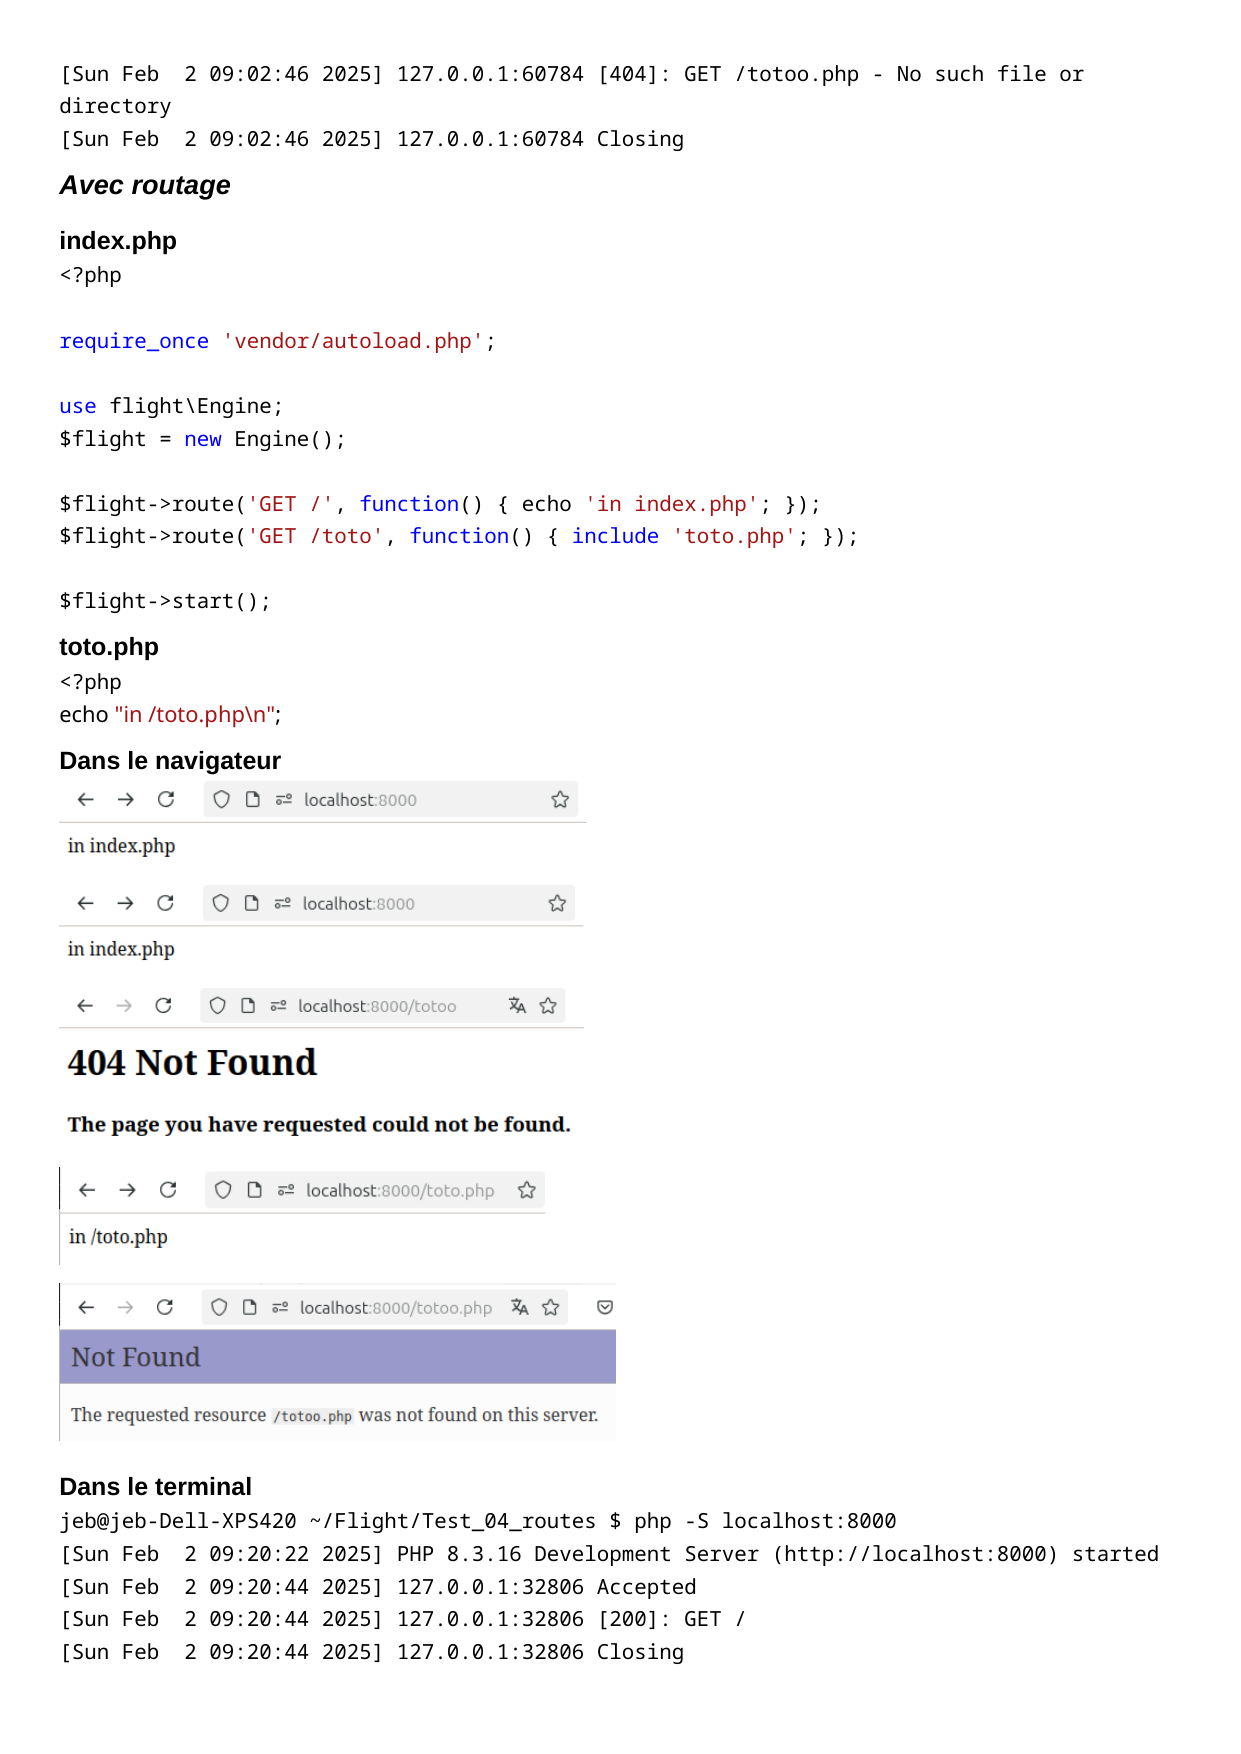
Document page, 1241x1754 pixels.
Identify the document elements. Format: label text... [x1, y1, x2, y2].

subtitle Dans le navigateur [59, 746, 1181, 775]
text $flight->start(); [59, 587, 1181, 615]
text require_once 'vendor/autoload.php'; [59, 326, 1181, 354]
picture [59, 781, 587, 866]
text $flight->route('GET /', function() { echo 'in index.php'; }); [59, 489, 1181, 517]
text [Sun Feb 2 09:20:44 2025] 127.0.0.1:32806 Accepted [59, 1572, 1181, 1600]
text <?php [59, 261, 1181, 289]
text [Sun Feb 2 09:02:46 2025] 127.0.0.1:60784 Closing [59, 124, 1181, 153]
subtitle index.php [59, 226, 1181, 254]
picture [59, 1167, 546, 1265]
text use flight\Engine; [59, 391, 1181, 419]
subtitle Dans le terminal [59, 1472, 1181, 1500]
subtitle Avec routage [59, 169, 1181, 201]
text [Sun Feb 2 09:20:44 2025] 127.0.0.1:32806 Closing [59, 1637, 1181, 1666]
text echo "in /toto.php\n"; [59, 699, 1181, 729]
picture [59, 1283, 616, 1441]
text <?php [59, 667, 1181, 695]
text [Sun Feb 2 09:20:44 2025] 127.0.0.1:32806 [200]: GET / [59, 1604, 1181, 1633]
text [Sun Feb 2 09:20:22 2025] PHP 8.3.16 Development Server (http://localhost:8000) started [59, 1539, 1181, 1568]
text jeb@jeb-Dell-XPS420 ~/Flight/Test_04_routes $ php -S localhost:8000 [59, 1507, 1181, 1535]
picture [59, 884, 584, 969]
text $flight->route('GET /toto', function() { include 'toto.php'; }); [59, 521, 1181, 550]
text $flight = new Engine(); [59, 424, 1181, 452]
text [Sun Feb 2 09:02:46 2025] 127.0.0.1:60784 [404]: GET /totoo.php - No such file or directory [59, 59, 1181, 120]
subtitle toto.php [59, 632, 1181, 661]
picture [59, 987, 585, 1149]
